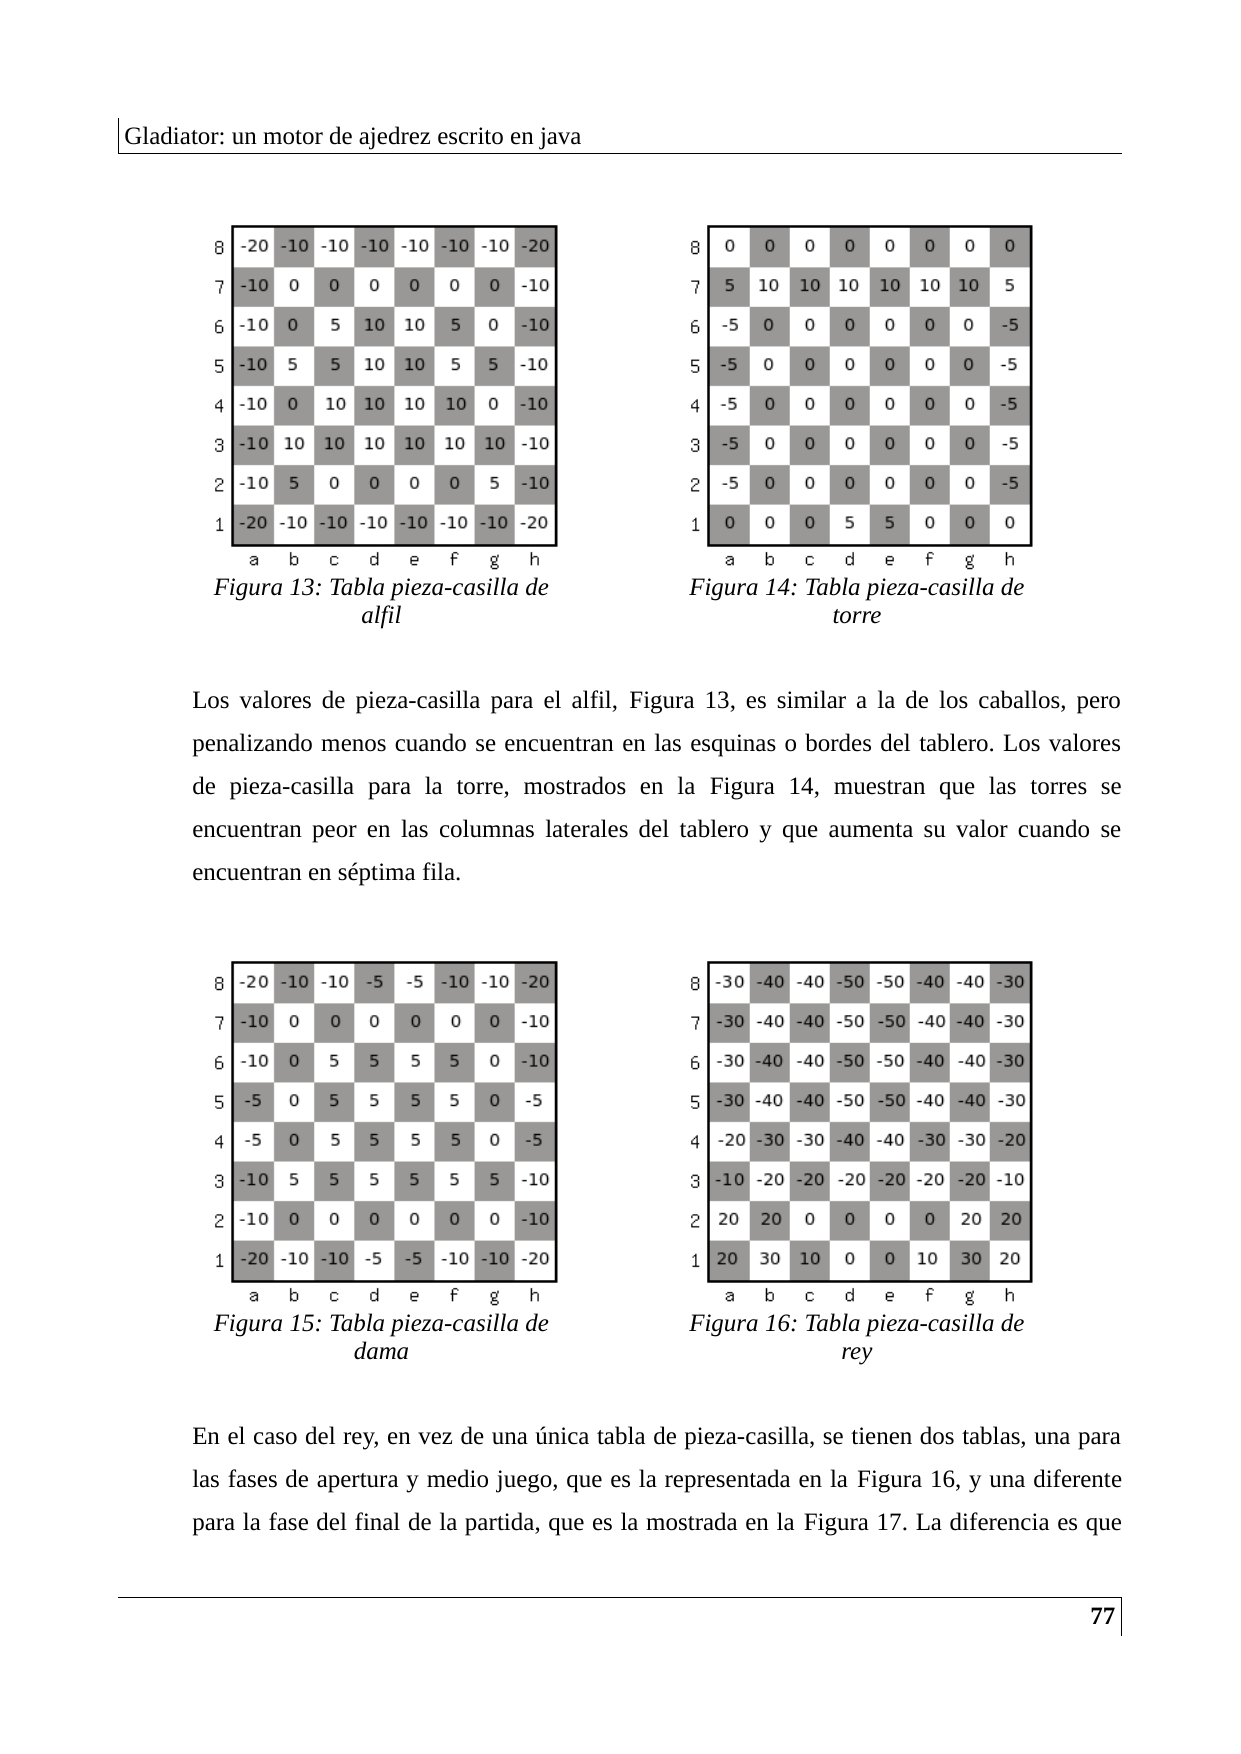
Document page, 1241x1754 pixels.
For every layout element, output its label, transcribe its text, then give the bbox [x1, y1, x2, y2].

text Figura 16: Tabla pieza-casilla de rey [682, 1308, 1033, 1365]
text Figura 15: Tabla pieza-casilla de dama [207, 1308, 558, 1365]
picture [206, 960, 559, 1308]
text En el caso del rey, en vez de una única tabla de pieza-casilla, se tienen dos tablas, una para las fases de apertura y medio juego, que es la representada en la Figura 16, y una diferente para la fase del final de la partida, que es la mostrada en la Figura 17. La diferencia es que [192, 918, 1122, 1536]
text Los valores de pieza-casilla para el alfil, Figura 13, es similar a la de los caballos, pero penalizando menos cuando se encuentran en las esquinas o bordes del tablero. Los valores de pieza-casilla para la torre, mostrados en la Figura 14, muestran que las torres se encuentran peor en las columnas laterales del tablero y que aumenta su valor cuando se encuentran en séptima fila. [192, 182, 1122, 886]
text Figura 14: Tabla pieza-casilla de torre [682, 572, 1033, 629]
picture [682, 960, 1034, 1308]
text Figura 13: Tabla pieza-casilla de alfil [207, 572, 558, 629]
picture [206, 224, 559, 572]
picture [682, 224, 1034, 572]
